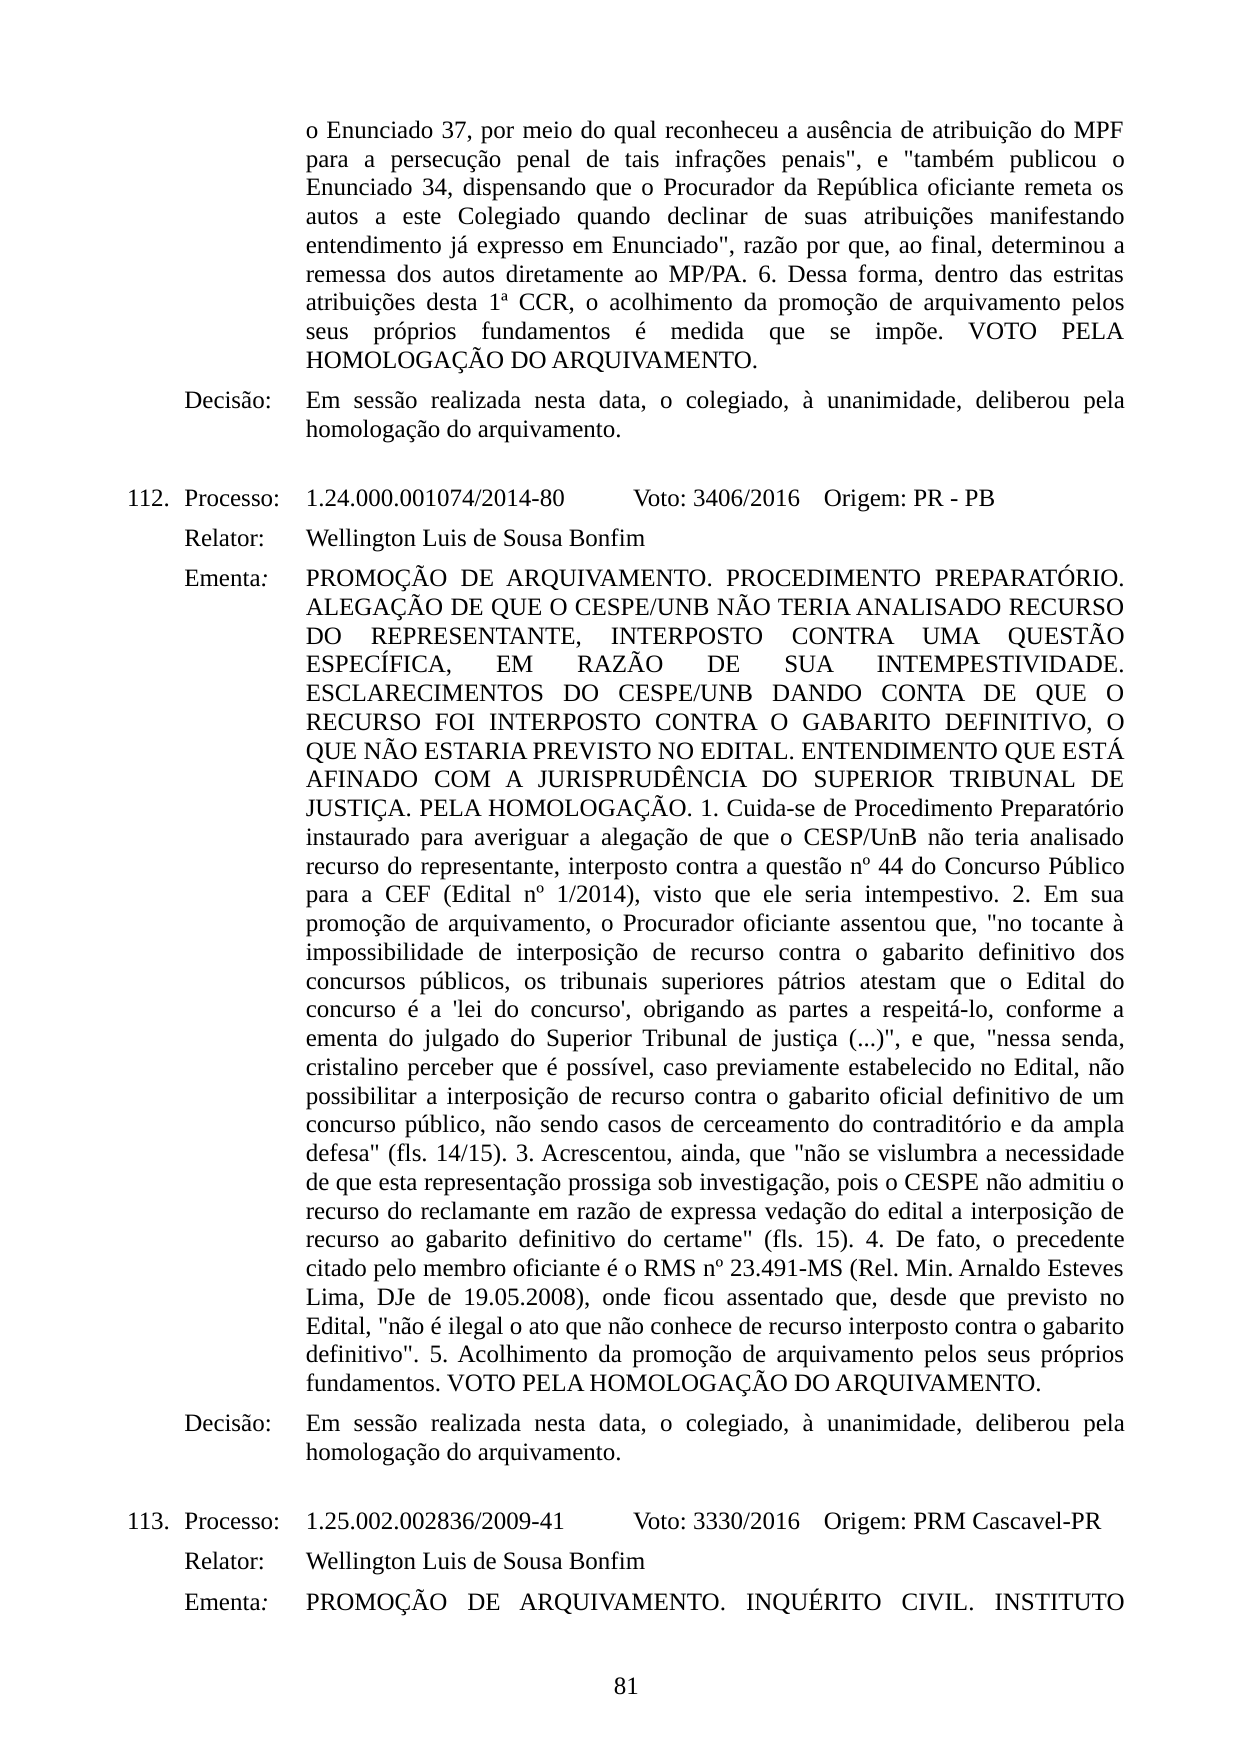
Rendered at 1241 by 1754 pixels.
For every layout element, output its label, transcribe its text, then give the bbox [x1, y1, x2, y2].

table_cell o Enunciado 37, por meio do qual reconheceu a ausência de atribuição do MPF para a persecução penal de tais infrações penais", e "também publicou o Enunciado 34, dispensando que o Procurador da República oficiante remeta os autos a este Colegiado quando declinar de suas atribuições manifestando entendimento já expresso em Enunciado", razão por que, ao final, determinou a remessa dos autos diretamente ao MP/PA. 6. Dessa forma, dentro das estritas atribuições desta 1ª CCR, o acolhimento da promoção de arquivamento pelos seus próprios fundamentos é medida que se impõe. VOTO PELA HOMOLOGAÇÃO DO ARQUIVAMENTO. [300, 109, 1131, 379]
table_header 1.25.002.002836/2009-41 [300, 1501, 627, 1541]
table_header 1.24.000.001074/2014-80 [300, 477, 627, 517]
table_header Processo: [178, 1501, 300, 1541]
table_cell PROMOÇÃO DE ARQUIVAMENTO. PROCEDIMENTO PREPARATÓRIO. ALEGAÇÃO DE QUE O CESPE/UNB NÃO TERIA ANALISADO RECURSO DO REPRESENTANTE, INTERPOSTO CONTRA UMA QUESTÃO ESPECÍFICA, EM RAZÃO DE SUA INTEMPESTIVIDADE. ESCLARECIMENTOS DO CESPE/UNB DANDO CONTA DE QUE O RECURSO FOI INTERPOSTO CONTRA O GABARITO DEFINITIVO, O QUE NÃO ESTARIA PREVISTO NO EDITAL. ENTENDIMENTO QUE ESTÁ AFINADO COM A JURISPRUDÊNCIA DO SUPERIOR TRIBUNAL DE JUSTIÇA. PELA HOMOLOGAÇÃO. 1. Cuida-se de Procedimento Preparatório instaurado para averiguar a alegação de que o CESP/UnB não teria analisado recurso do representante, interposto contra a questão nº 44 do Concurso Público para a CEF (Edital nº 1/2014), visto que ele seria intempestivo. 2. Em sua promoção de arquivamento, o Procurador oficiante assentou que, "no tocante à impossibilidade de interposição de recurso contra o gabarito definitivo dos concursos públicos, os tribunais superiores pátrios atestam que o Edital do concurso é a 'lei do concurso', obrigando as partes a respeitá-lo, conforme a ementa do julgado do Superior Tribunal de justiça (...)", e que, "nessa senda, cristalino perceber que é possível, caso previamente estabelecido no Edital, não possibilitar a interposição de recurso contra o gabarito oficial definitivo de um concurso público, não sendo casos de cerceamento do contraditório e da ampla defesa" (fls. 14/15). 3. Acrescentou, ainda, que "não se vislumbra a necessidade de que esta representação prossiga sob investigação, pois o CESPE não admitiu o recurso do reclamante em razão de expressa vedação do edital a interposição de recurso ao gabarito definitivo do certame" (fls. 15). 4. De fato, o precedente citado pelo membro oficiante é o RMS nº 23.491-MS (Rel. Min. Arnaldo Esteves Lima, DJe de 19.05.2008), onde ficou assentado que, desde que previsto no Edital, "não é ilegal o ato que não conhece de recurso interposto contra o gabarito definitivo". 5. Acolhimento da promoção de arquivamento pelos seus próprios fundamentos. VOTO PELA HOMOLOGAÇÃO DO ARQUIVAMENTO. [300, 558, 1131, 1403]
table_cell Ementa: [178, 1581, 300, 1621]
table_cell [121, 380, 178, 448]
table_header 112. [121, 477, 178, 517]
table_cell Em sessão realizada nesta data, o colegiado, à unanimidade, deliberou pela homologação do arquivamento. [300, 1403, 1131, 1472]
table_cell Wellington Luis de Sousa Bonfim [300, 1541, 1131, 1581]
table_cell Decisão: [178, 1403, 300, 1472]
table_cell Relator: [178, 1541, 300, 1581]
table_cell [178, 109, 300, 379]
table_cell [121, 109, 178, 379]
table_cell Em sessão realizada nesta data, o colegiado, à unanimidade, deliberou pela homologação do arquivamento. [300, 380, 1131, 448]
table_cell [121, 1581, 178, 1621]
table_header Origem: PRM Cascavel-PR [818, 1501, 1131, 1541]
table_cell Wellington Luis de Sousa Bonfim [300, 518, 1131, 558]
table_cell [121, 1403, 178, 1472]
table_header 113. [121, 1501, 178, 1541]
table_cell [121, 1541, 178, 1581]
table_header Voto: 3406/2016 [627, 477, 818, 517]
table_header Voto: 3330/2016 [627, 1501, 818, 1541]
table_header Processo: [178, 477, 300, 517]
table_cell Ementa: [178, 558, 300, 1403]
table_header Origem: PR - PB [818, 477, 1131, 517]
table_cell [121, 558, 178, 1403]
table_cell [121, 518, 178, 558]
table_cell Decisão: [178, 380, 300, 448]
table_cell Relator: [178, 518, 300, 558]
table_cell PROMOÇÃO DE ARQUIVAMENTO. INQUÉRITO CIVIL. INSTITUTO [300, 1581, 1131, 1621]
